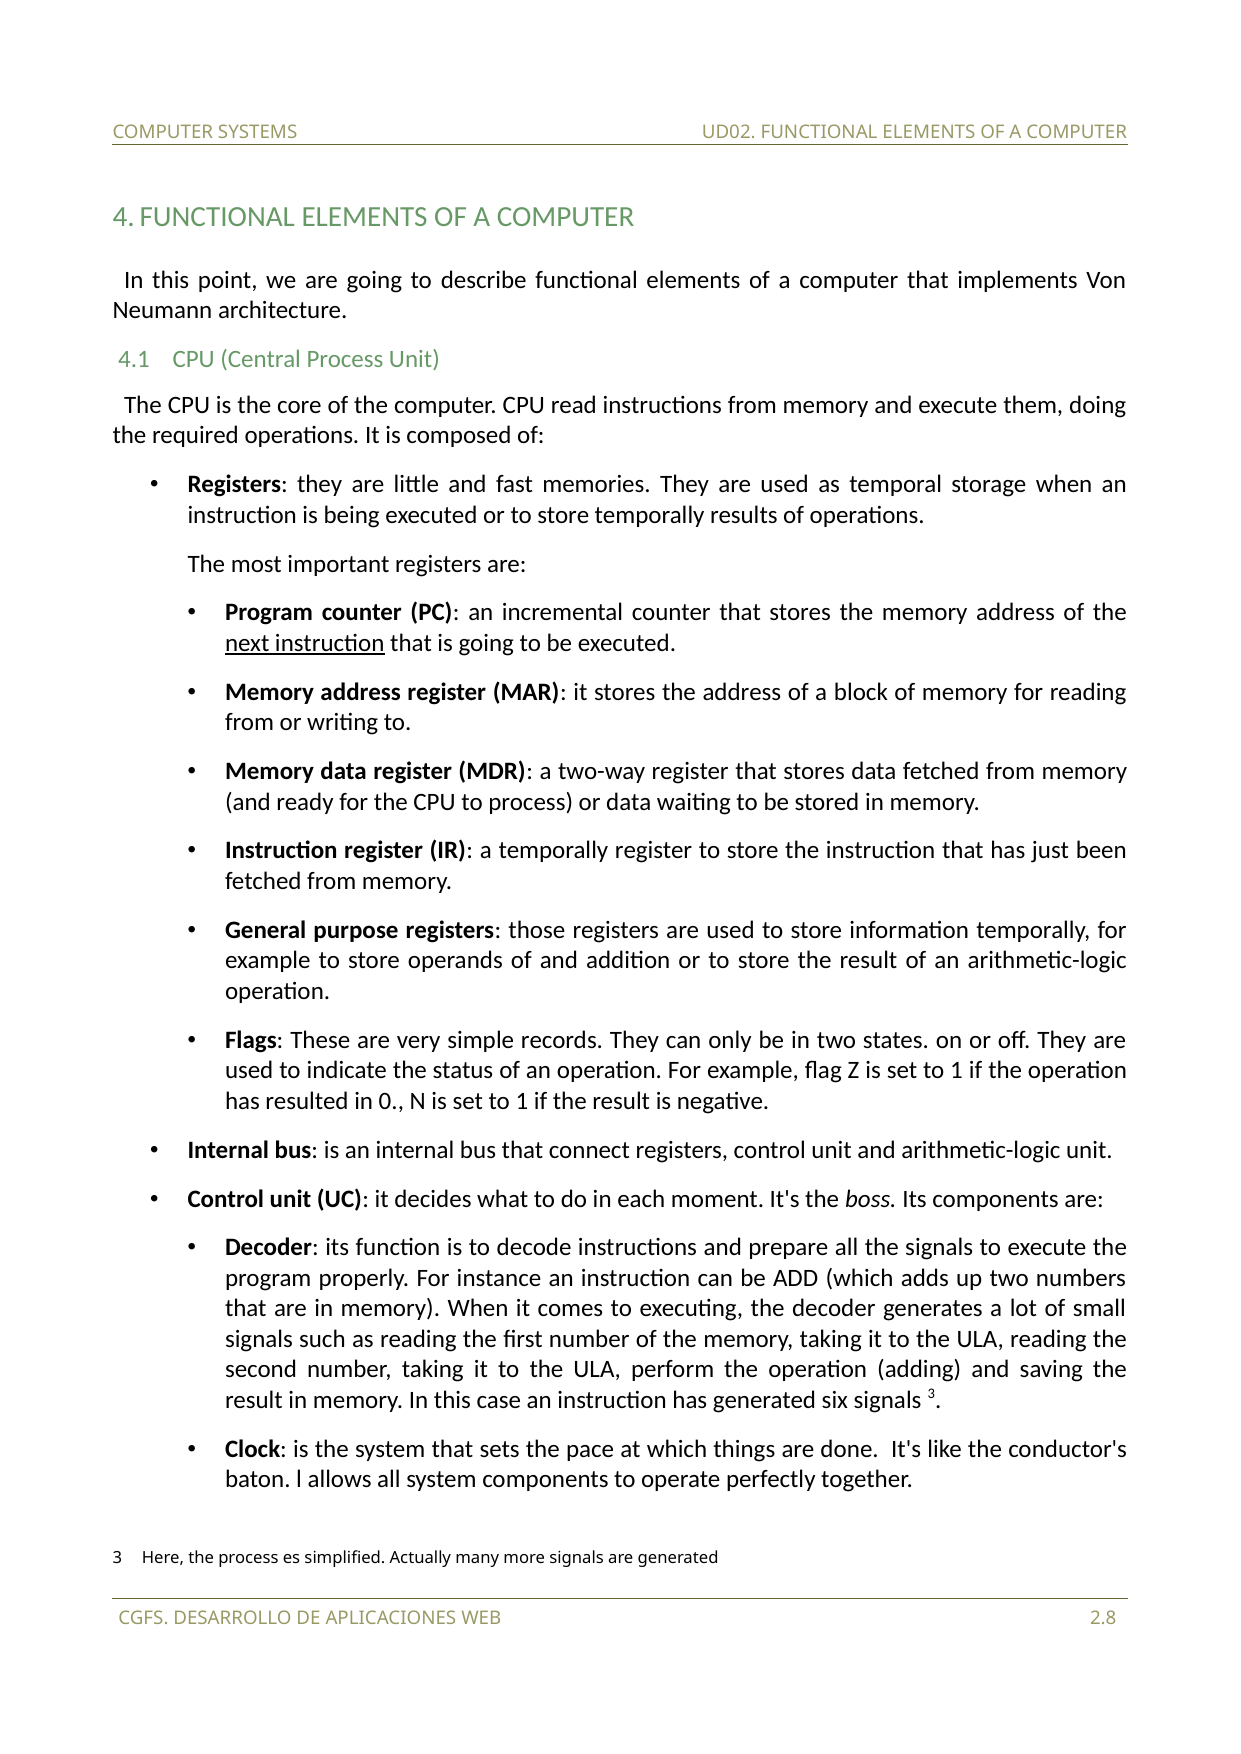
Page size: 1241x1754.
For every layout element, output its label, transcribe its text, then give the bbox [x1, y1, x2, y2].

list Decoder: its function is to decode instructions and prepare all the signals to execute the program properly. For instance an instruction can be ADD (which adds up two numbers that are in memory). When it comes to executing, the decoder generates a lot of small signals such as reading the first number of the memory, taking it to the ULA, reading the second number, taking it to the ULA, perform the operation (adding) and saving the result in memory. In this case an instruction has generated six signals . [187, 1232, 1128, 1415]
list Control unit (UC): it decides what to do in each moment. It's the boss. Its components are: [150, 1183, 1128, 1213]
list Memory data register (MDR): a two-way register that stores data fetched from memory (and ready for the CPU to process) or data waiting to be stored in memory. [187, 755, 1128, 816]
list Flags: These are very simple records. They can only be in two states. on or off. They are used to indicate the status of an operation. For example, flag Z is set to 1 if the operation has resulted in 0., N is set to 1 if the result is negative. [187, 1024, 1128, 1116]
list Clock: is the system that sets the pace at which things are done. It's like the conductor's baton. l allows all system components to operate perfectly together. [187, 1433, 1128, 1494]
list Here, the process es simplified. Actually many more signals are generated [112, 1546, 1128, 1569]
subtitle CPU (Central Process Unit) [112, 344, 1128, 374]
list Registers: they are little and fast memories. They are used as temporal storage when an instruction is being executed or to store temporally results of operations. [150, 468, 1128, 529]
list The most important registers are: [150, 548, 1128, 578]
text In this point, we are going to describe functional elements of a computer that implements Von Neumann architecture. [112, 264, 1128, 325]
list Internal bus: is an internal bus that connect registers, control unit and arithmetic-logic unit. [150, 1134, 1128, 1164]
list Instruction register (IR): a temporally register to store the instruction that has just been fetched from memory. [187, 835, 1128, 896]
list Memory address register (MAR): it stores the address of a block of memory for reading from or writing to. [187, 676, 1128, 737]
list Program counter (PC): an incremental counter that stores the memory address of the next instruction that is going to be executed. [187, 597, 1128, 658]
subtitle Functional elements of a computer [112, 198, 1128, 234]
text The CPU is the core of the computer. CPU read instructions from memory and execute them, doing the required operations. It is composed of: [112, 389, 1128, 450]
list General purpose registers: those registers are used to store information temporally, for example to store operands of and addition or to store the result of an arithmetic-logic operation. [187, 914, 1128, 1006]
